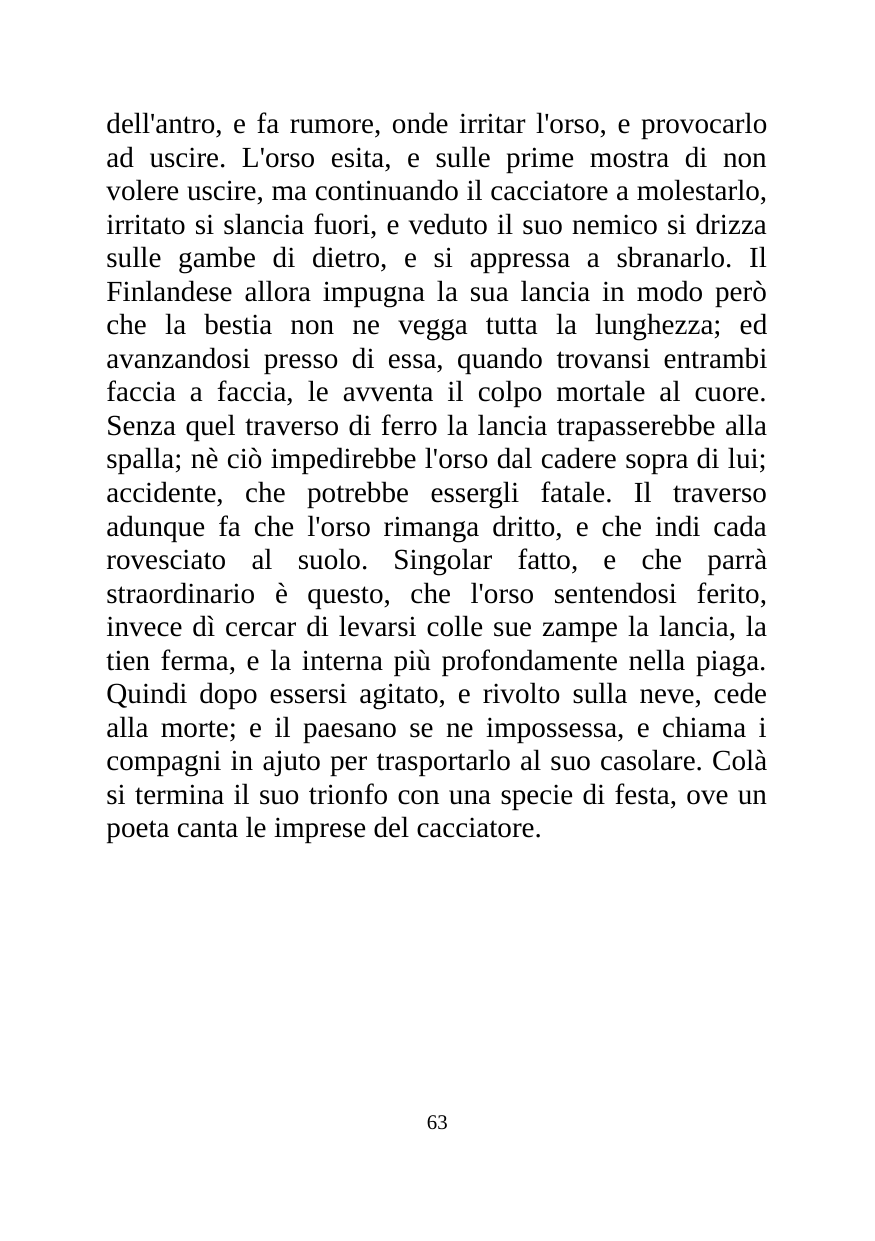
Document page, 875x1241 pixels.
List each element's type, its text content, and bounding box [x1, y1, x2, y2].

text dell'antro, e fa rumore, onde irritar l'orso, e provocarlo ad uscire. L'orso esita, e sulle prime mostra di non volere uscire, ma continuando il cacciatore a molestarlo, irritato si slancia fuori, e veduto il suo nemico si drizza sulle gambe di dietro, e si appressa a sbranarlo. Il Finlandese allora impugna la sua lancia in modo però che la bestia non ne vegga tutta la lunghezza; ed avanzandosi presso di essa, quando trovansi entrambi faccia a faccia, le avventa il colpo mortale al cuore. Senza quel traverso di ferro la lancia trapasserebbe alla spalla; nè ciò impedirebbe l'orso dal cadere sopra di lui; accidente, che potrebbe essergli fatale. Il traverso adunque fa che l'orso rimanga dritto, e che indi cada rovesciato al suolo. Singolar fatto, e che parrà straordinario è questo, che l'orso sentendosi ferito, invece dì cercar di levarsi colle sue zampe la lancia, la tien ferma, e la interna più profondamente nella piaga. Quindi dopo essersi agitato, e rivolto sulla neve, cede alla morte; e il paesano se ne impossessa, e chiama i compagni in ajuto per trasportarlo al suo casolare. Colà si termina il suo trionfo con una specie di festa, ove un poeta canta le imprese del cacciatore. [106, 106, 768, 844]
